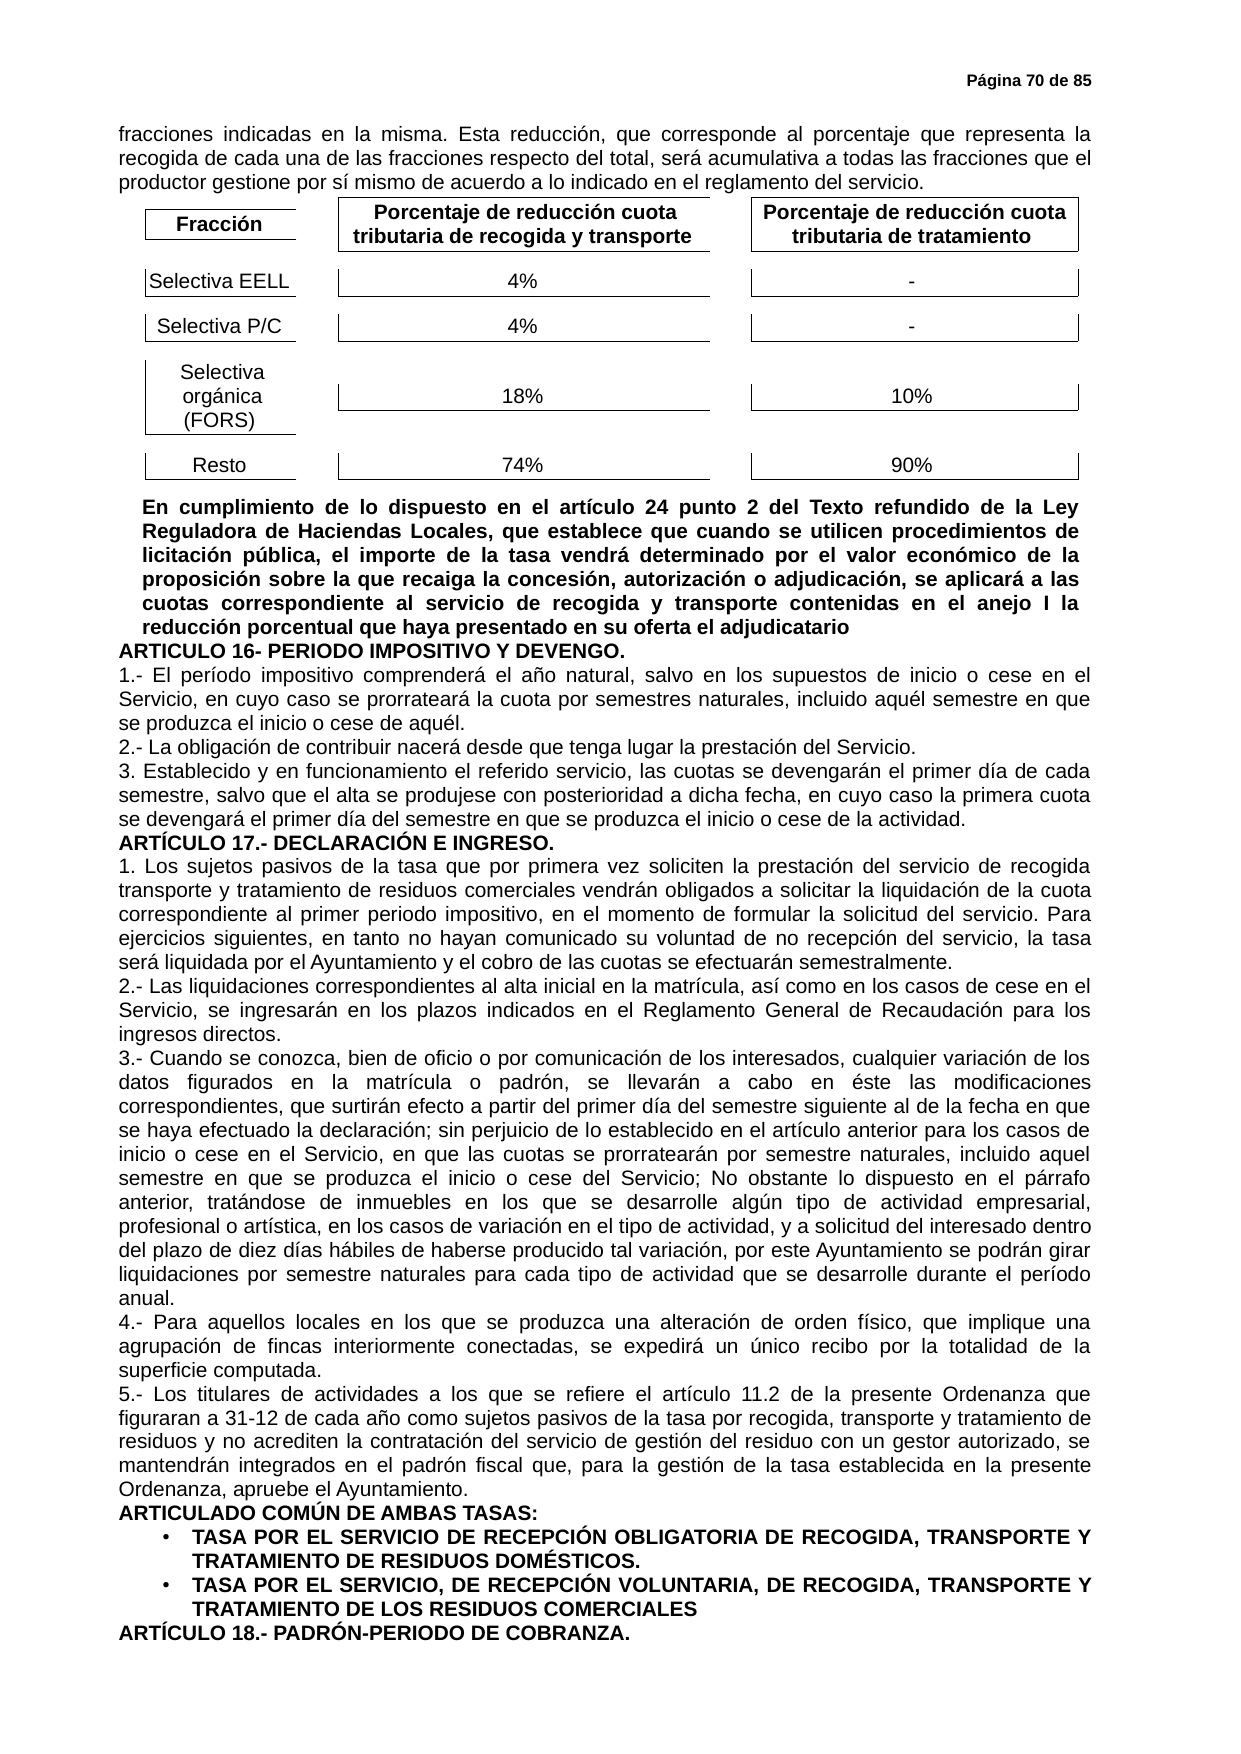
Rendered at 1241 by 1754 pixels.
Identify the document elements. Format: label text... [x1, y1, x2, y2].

text ARTICULO 16- PERIODO IMPOSITIVO Y DEVENGO. [118, 639, 1092, 663]
text ARTÍCULO 18.- PADRÓN-PERIODO DE COBRANZA. [118, 1621, 1092, 1645]
table_cell 18% [311, 357, 725, 450]
text fracciones indicadas en la misma. Esta reducción, que corresponde al porcentaje que representa la recogida de cada una de las fracciones respecto del total, será acumulativa a todas las fracciones que el productor gestione por sí mismo de acuerdo a lo indicado en el reglamento del servicio. [118, 122, 1092, 194]
text 2.- Las liquidaciones correspondientes al alta inicial en la matrícula, así como en los casos de cese en el Servicio, se ingresarán en los plazos indicados en el Reglamento General de Recaudación para los ingresos directos. [118, 974, 1092, 1046]
table_cell Selectiva EELL [118, 266, 311, 311]
table_header Fracción [118, 194, 311, 266]
text 4.- Para aquellos locales en los que se produzca una alteración de orden físico, que implique una agrupación de fincas interiormente conectadas, se expedirá un único recibo por la totalidad de la superficie computada. [118, 1309, 1092, 1381]
list TASA POR EL SERVICIO DE RECEPCIÓN OBLIGATORIA DE RECOGIDA, TRANSPORTE Y TRATAMIENTO DE RESIDUOS DOMÉSTICOS. [162, 1525, 1092, 1573]
table_cell 10% [725, 357, 1092, 450]
table_cell 74% [311, 450, 725, 495]
text En cumplimiento de lo dispuesto en el artículo 24 punto 2 del Texto refundido de la Ley Reguladora de Haciendas Locales, que establece que cuando se utilicen procedimientos de licitación pública, el importe de la tasa vendrá determinado por el valor económico de la proposición sobre la que recaiga la concesión, autorización o adjudicación, se aplicará a las cuotas correspondiente al servicio de recogida y transporte contenidas en el anejo I la reducción porcentual que haya presentado en su oferta el adjudicatario [142, 495, 1081, 639]
text 1. Los sujetos pasivos de la tasa que por primera vez soliciten la prestación del servicio de recogida transporte y tratamiento de residuos comerciales vendrán obligados a solicitar la liquidación de la cuota correspondiente al primer periodo impositivo, en el momento de formular la solicitud del servicio. Para ejercicios siguientes, en tanto no hayan comunicado su voluntad de no recepción del servicio, la tasa será liquidada por el Ayuntamiento y el cobro de las cuotas se efectuarán semestralmente. [118, 854, 1092, 974]
table_header Porcentaje de reducción cuota tributaria de tratamiento [725, 194, 1092, 266]
text ARTÍCULO 17.- DECLARACIÓN E INGRESO. [118, 830, 1092, 854]
table_cell Resto [118, 450, 311, 495]
text 3.- Cuando se conozca, bien de oficio o por comunicación de los interesados, cualquier variación de los datos figurados en la matrícula o padrón, se llevarán a cabo en éste las modificaciones correspondientes, que surtirán efecto a partir del primer día del semestre siguiente al de la fecha en que se haya efectuado la declaración; sin perjuicio de lo establecido en el artículo anterior para los casos de inicio o cese en el Servicio, en que las cuotas se prorratearán por semestre naturales, incluido aquel semestre en que se produzca el inicio o cese del Servicio; No obstante lo dispuesto en el párrafo anterior, tratándose de inmuebles en los que se desarrolle algún tipo de actividad empresarial, profesional o artística, en los casos de variación en el tipo de actividad, y a solicitud del interesado dentro del plazo de diez días hábiles de haberse producido tal variación, por este Ayuntamiento se podrán girar liquidaciones por semestre naturales para cada tipo de actividad que se desarrolle durante el período anual. [118, 1046, 1092, 1309]
table_cell 90% [725, 450, 1092, 495]
table_cell 4% [311, 311, 725, 357]
table_cell - [725, 266, 1092, 311]
table_cell - [725, 311, 1092, 357]
text ARTICULADO COMÚN DE AMBAS TASAS: [118, 1501, 1092, 1525]
list TASA POR EL SERVICIO, DE RECEPCIÓN VOLUNTARIA, DE RECOGIDA, TRANSPORTE Y TRATAMIENTO DE LOS RESIDUOS COMERCIALES [162, 1573, 1092, 1621]
table_cell 4% [311, 266, 725, 311]
table_header Porcentaje de reducción cuota tributaria de recogida y transporte [311, 194, 725, 266]
text 1.- El período impositivo comprenderá el año natural, salvo en los supuestos de inicio o cese en el Servicio, en cuyo caso se prorrateará la cuota por semestres naturales, incluido aquél semestre en que se produzca el inicio o cese de aquél. [118, 663, 1092, 734]
text 2.- La obligación de contribuir nacerá desde que tenga lugar la prestación del Servicio. [118, 734, 1092, 758]
table_cell Selectiva P/C [118, 311, 311, 357]
text 3. Establecido y en funcionamiento el referido servicio, las cuotas se devengarán el primer día de cada semestre, salvo que el alta se produjese con posterioridad a dicha fecha, en cuyo caso la primera cuota se devengará el primer día del semestre en que se produzca el inicio o cese de la actividad. [118, 758, 1092, 830]
table_cell Selectiva orgánica (FORS) [118, 357, 311, 450]
text 5.- Los titulares de actividades a los que se refiere el artículo 11.2 de la presente Ordenanza que figuraran a 31-12 de cada año como sujetos pasivos de la tasa por recogida, transporte y tratamiento de residuos y no acrediten la contratación del servicio de gestión del residuo con un gestor autorizado, se mantendrán integrados en el padrón fiscal que, para la gestión de la tasa establecida en la presente Ordenanza, apruebe el Ayuntamiento. [118, 1381, 1092, 1501]
